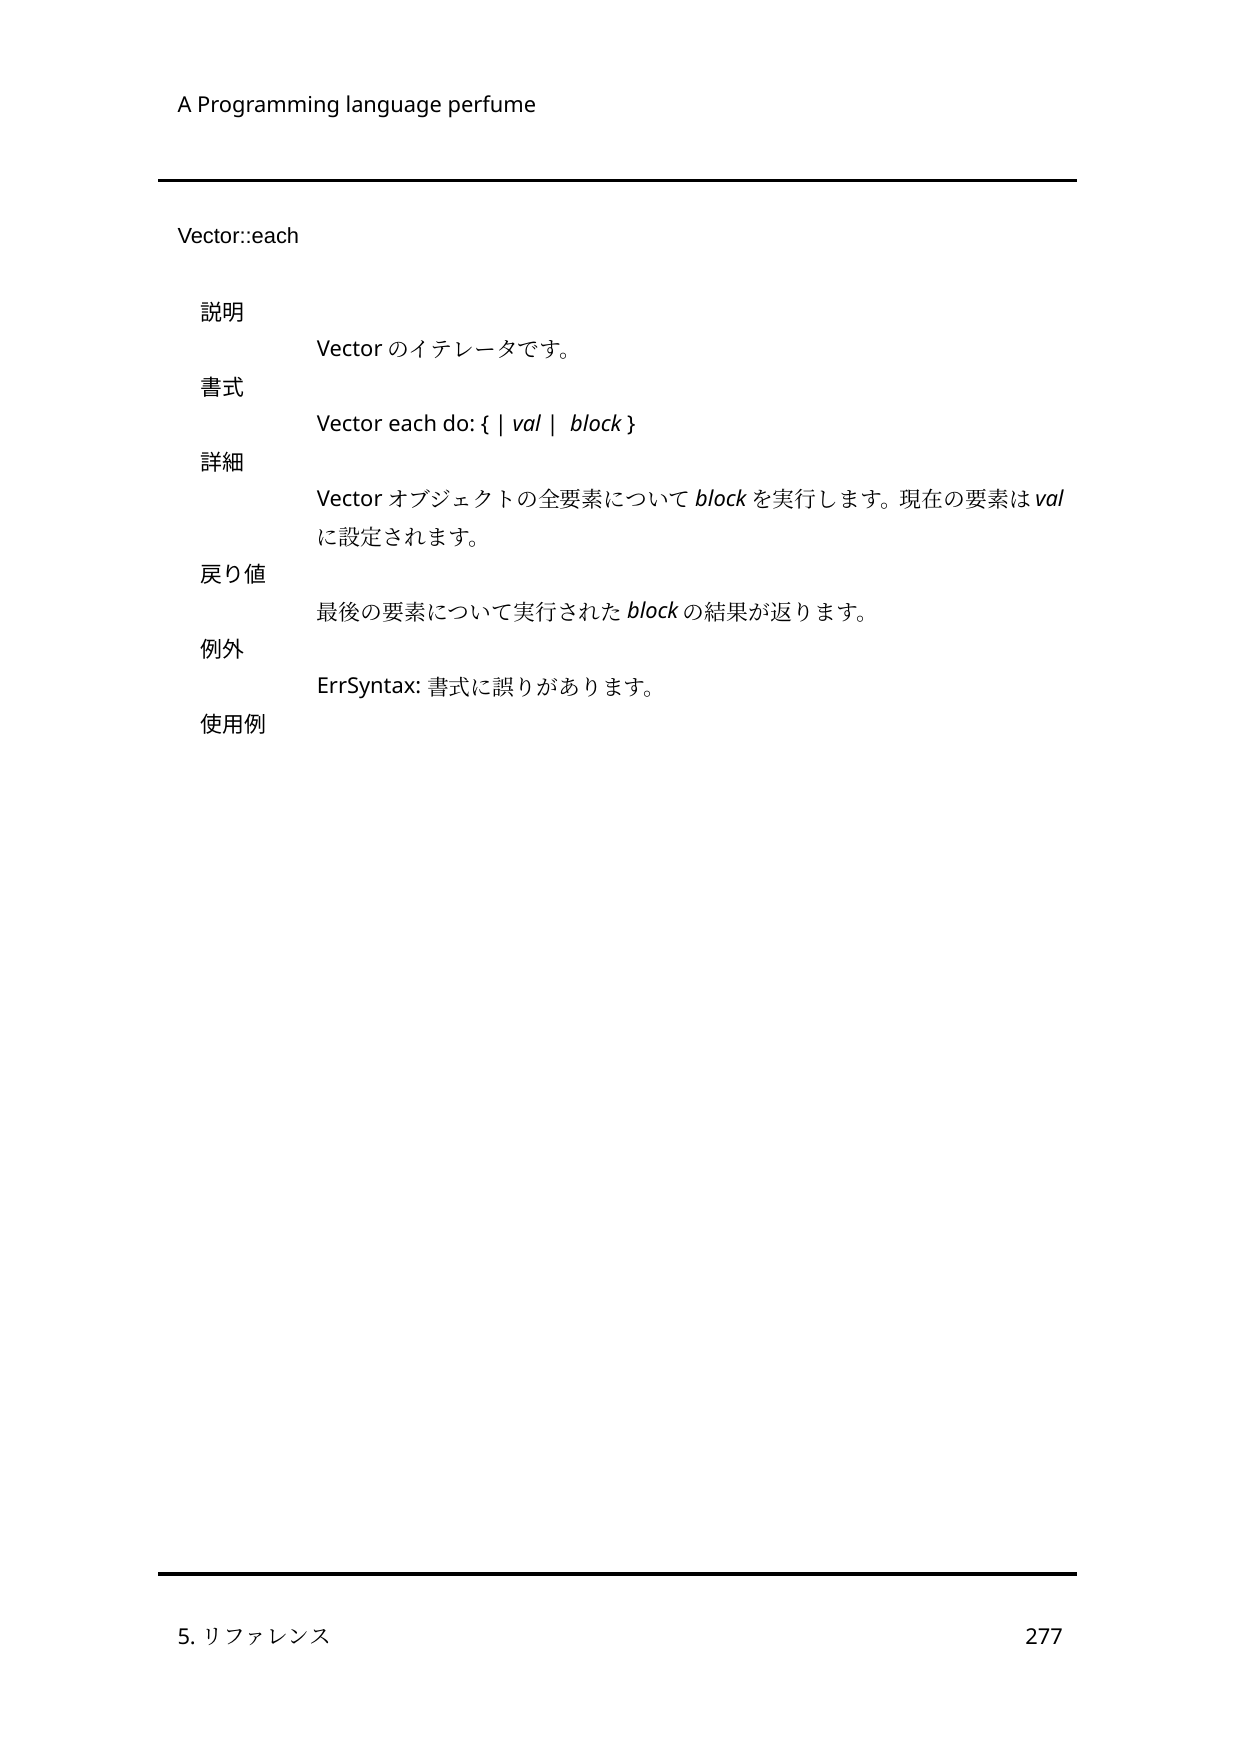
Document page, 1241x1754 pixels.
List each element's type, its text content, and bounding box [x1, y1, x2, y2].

table_cell Vector each do: { | val | block } [317, 367, 1063, 442]
table_cell 詳細 [200, 442, 317, 554]
table_header 説明 [200, 292, 317, 367]
table_cell 最後の要素について実行されたblockの結果が返ります。 [317, 554, 1063, 629]
table_cell 書式 [200, 367, 317, 442]
table_cell 戻り値 [200, 554, 317, 629]
subtitle Vector::each [177, 217, 1063, 254]
table_cell [317, 704, 1063, 779]
table_cell ErrSyntax: 書式に誤りがあります。 [317, 629, 1063, 704]
table_cell Vectorオブジェクトの全要素についてblockを実行します。現在の要素はvalに設定されます。 [317, 442, 1063, 554]
table_header Vectorのイテレータです。 [317, 292, 1063, 367]
table_cell 使用例 [200, 704, 317, 779]
table_cell 例外 [200, 629, 317, 704]
